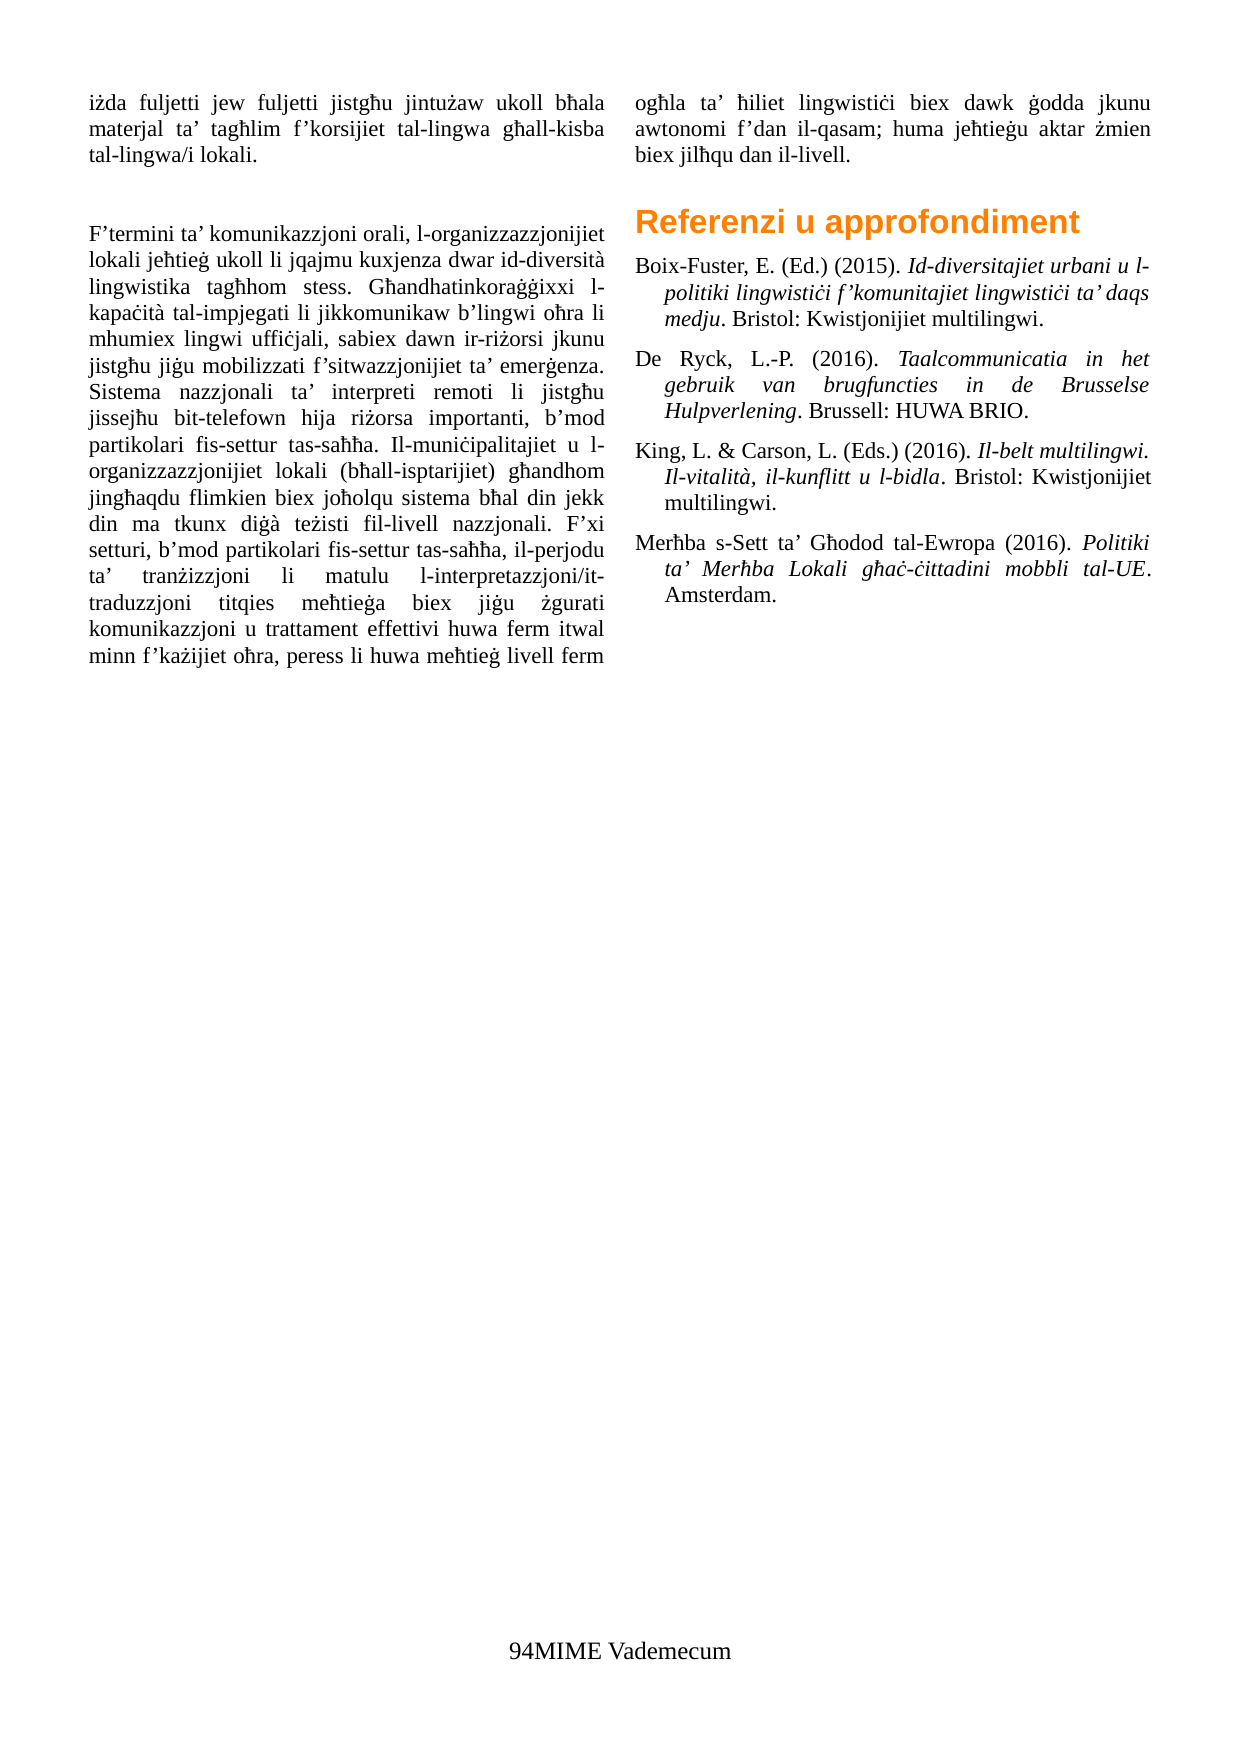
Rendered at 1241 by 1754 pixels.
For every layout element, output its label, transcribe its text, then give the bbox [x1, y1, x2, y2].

subtitle Referenzi u approfondiment [635, 201, 1152, 240]
text iżda fuljetti jew fuljetti jistgħu jintużaw ukoll bħala materjal ta’ tagħlim f’korsijiet tal-lingwa għall-kisba tal-lingwa/i lokali. [88, 88, 605, 168]
text Boix-Fuster, E. (Ed.) (2015). Id-diversitajiet urbani u l-politiki lingwistiċi f’komunitajiet lingwistiċi ta’ daqs medju. Bristol: Kwistjonijiet multilingwi. [635, 253, 1152, 332]
text De Ryck, L.-P. (2016). Taalcommunicatia in het gebruik van brugfuncties in de Brusselse Hulpverlening. Brussell: HUWA BRIO. [635, 345, 1152, 424]
text King, L. & Carson, L. (Eds.) (2016). Il-belt multilingwi. Il-vitalità, il-kunflitt u l-bidla. Bristol: Kwistjonijiet multilingwi. [635, 437, 1152, 516]
text F’termini ta’ komunikazzjoni orali, l-organizzazzjonijiet lokali jeħtieġ ukoll li jqajmu kuxjenza dwar id-diversità lingwistika tagħhom stess. Għandhatinkoraġġixxi l-kapaċità tal-impjegati li jikkomunikaw b’lingwi oħra li mhumiex lingwi uffiċjali, sabiex dawn ir-riżorsi jkunu jistgħu jiġu mobilizzati f’sitwazzjonijiet ta’ emerġenza. Sistema nazzjonali ta’ interpreti remoti li jistgħu jissejħu bit-telefown hija riżorsa importanti, b’mod partikolari fis-settur tas-saħħa. Il-muniċipalitajiet u l-organizzazzjonijiet lokali (bħall-isptarijiet) għandhom jingħaqdu flimkien biex joħolqu sistema bħal din jekk din ma tkunx diġà teżisti fil-livell nazzjonali. F’xi setturi, b’mod partikolari fis-settur tas-saħħa, il-perjodu ta’ tranżizzjoni li matulu l-interpretazzjoni/it-traduzzjoni titqies meħtieġa biex jiġu żgurati komunikazzjoni u trattament effettivi huwa ferm itwal minn f’każijiet oħra, peress li huwa meħtieġ livell ferm [88, 220, 605, 668]
text Merħba s-Sett ta’ Għodod tal-Ewropa (2016). Politiki ta’ Merħba Lokali għaċ-ċittadini mobbli tal-UE. Amsterdam. [635, 529, 1152, 608]
text ogħla ta’ ħiliet lingwistiċi biex dawk ġodda jkunu awtonomi f’dan il-qasam; huma jeħtieġu aktar żmien biex jilħqu dan il-livell. [635, 88, 1152, 168]
